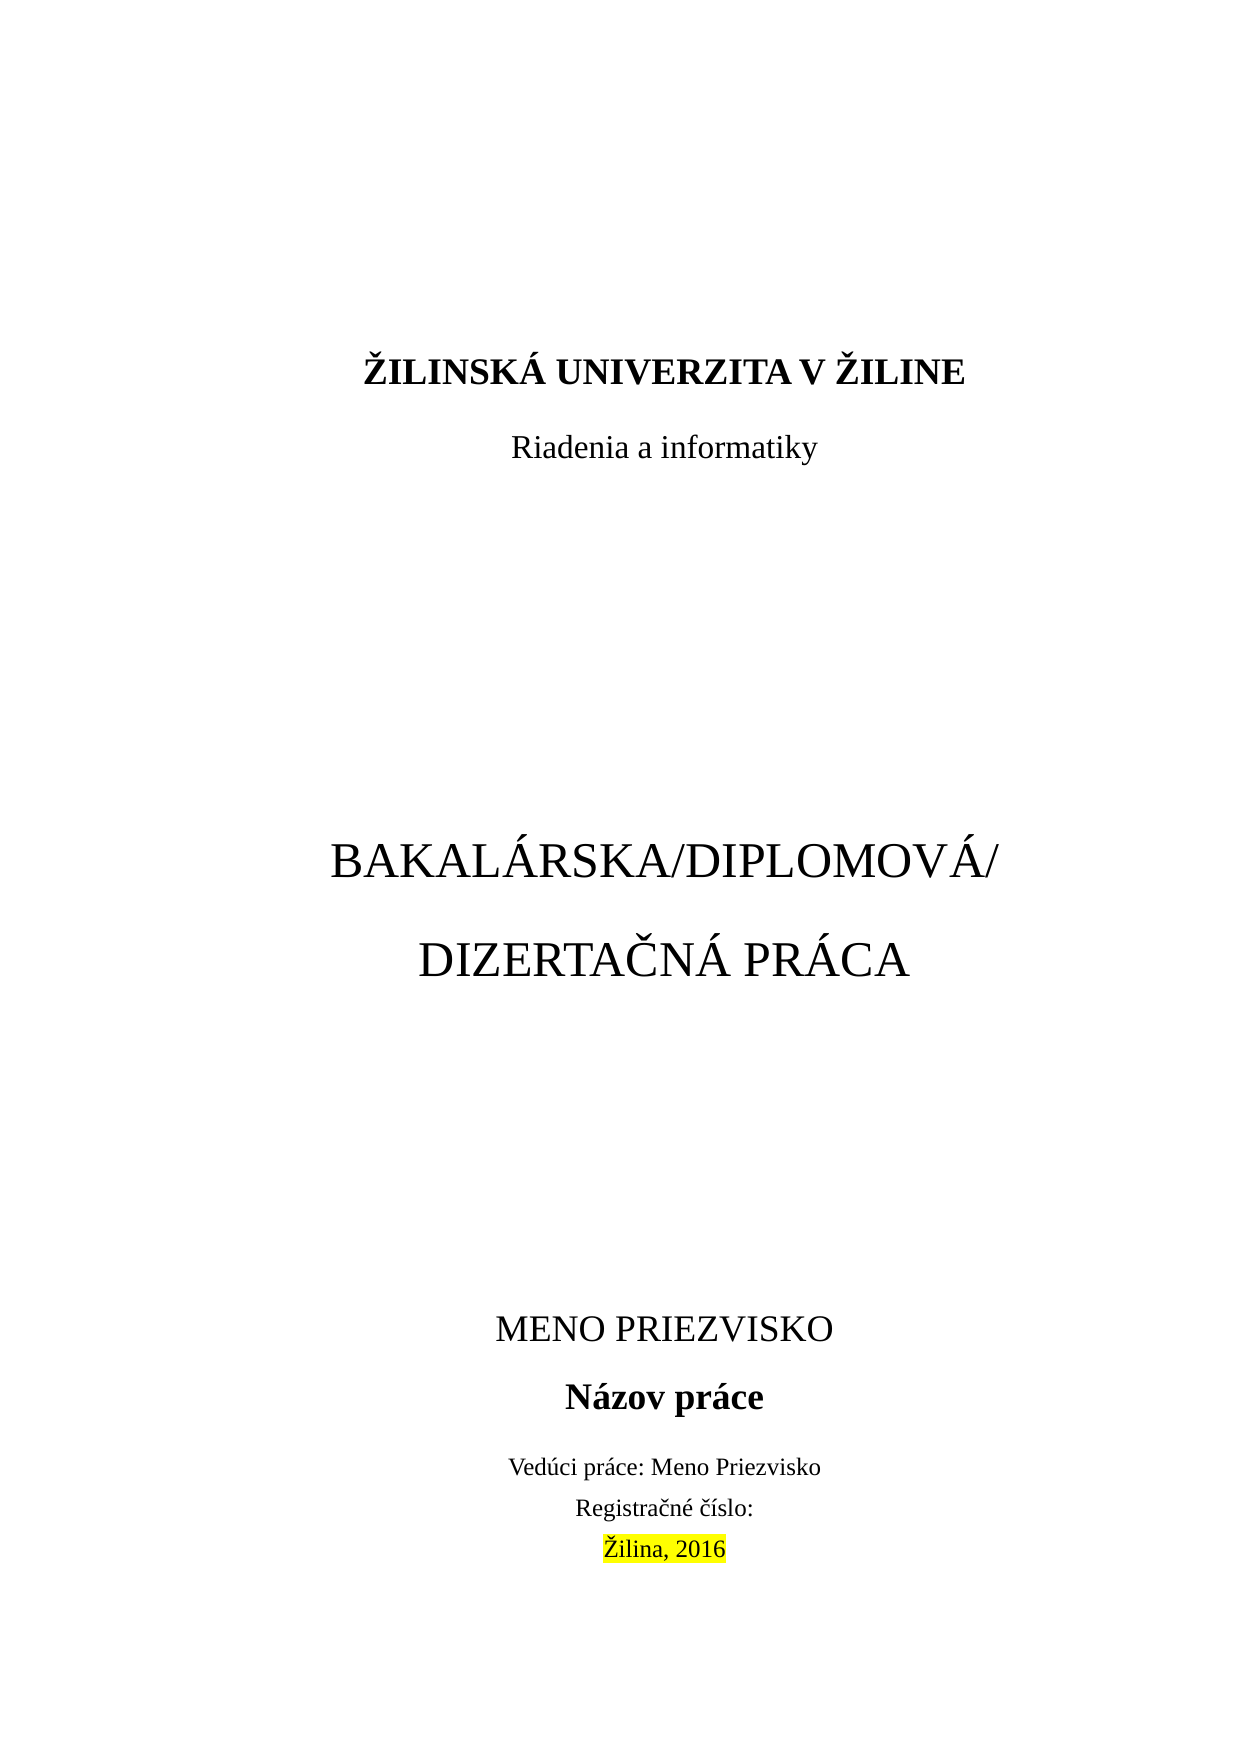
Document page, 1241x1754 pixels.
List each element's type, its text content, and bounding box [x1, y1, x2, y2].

text Žilina, 2016 [207, 1534, 1122, 1563]
text Registračné číslo: [207, 1493, 1122, 1522]
text Vedúci práce: Meno Priezvisko [207, 1452, 1122, 1480]
text DIZERTAČNÁ PRÁCA [207, 929, 1122, 987]
text ŽILINSKÁ UNIVERZITA V ŽILINE [207, 350, 1122, 393]
text BAKALÁRSKA/DIPLOMOVÁ/ [207, 831, 1122, 888]
text Riadenia a informatiky [207, 427, 1122, 465]
text MENO PRIEZVISKO [207, 1306, 1122, 1349]
text Názov práce [207, 1374, 1122, 1418]
